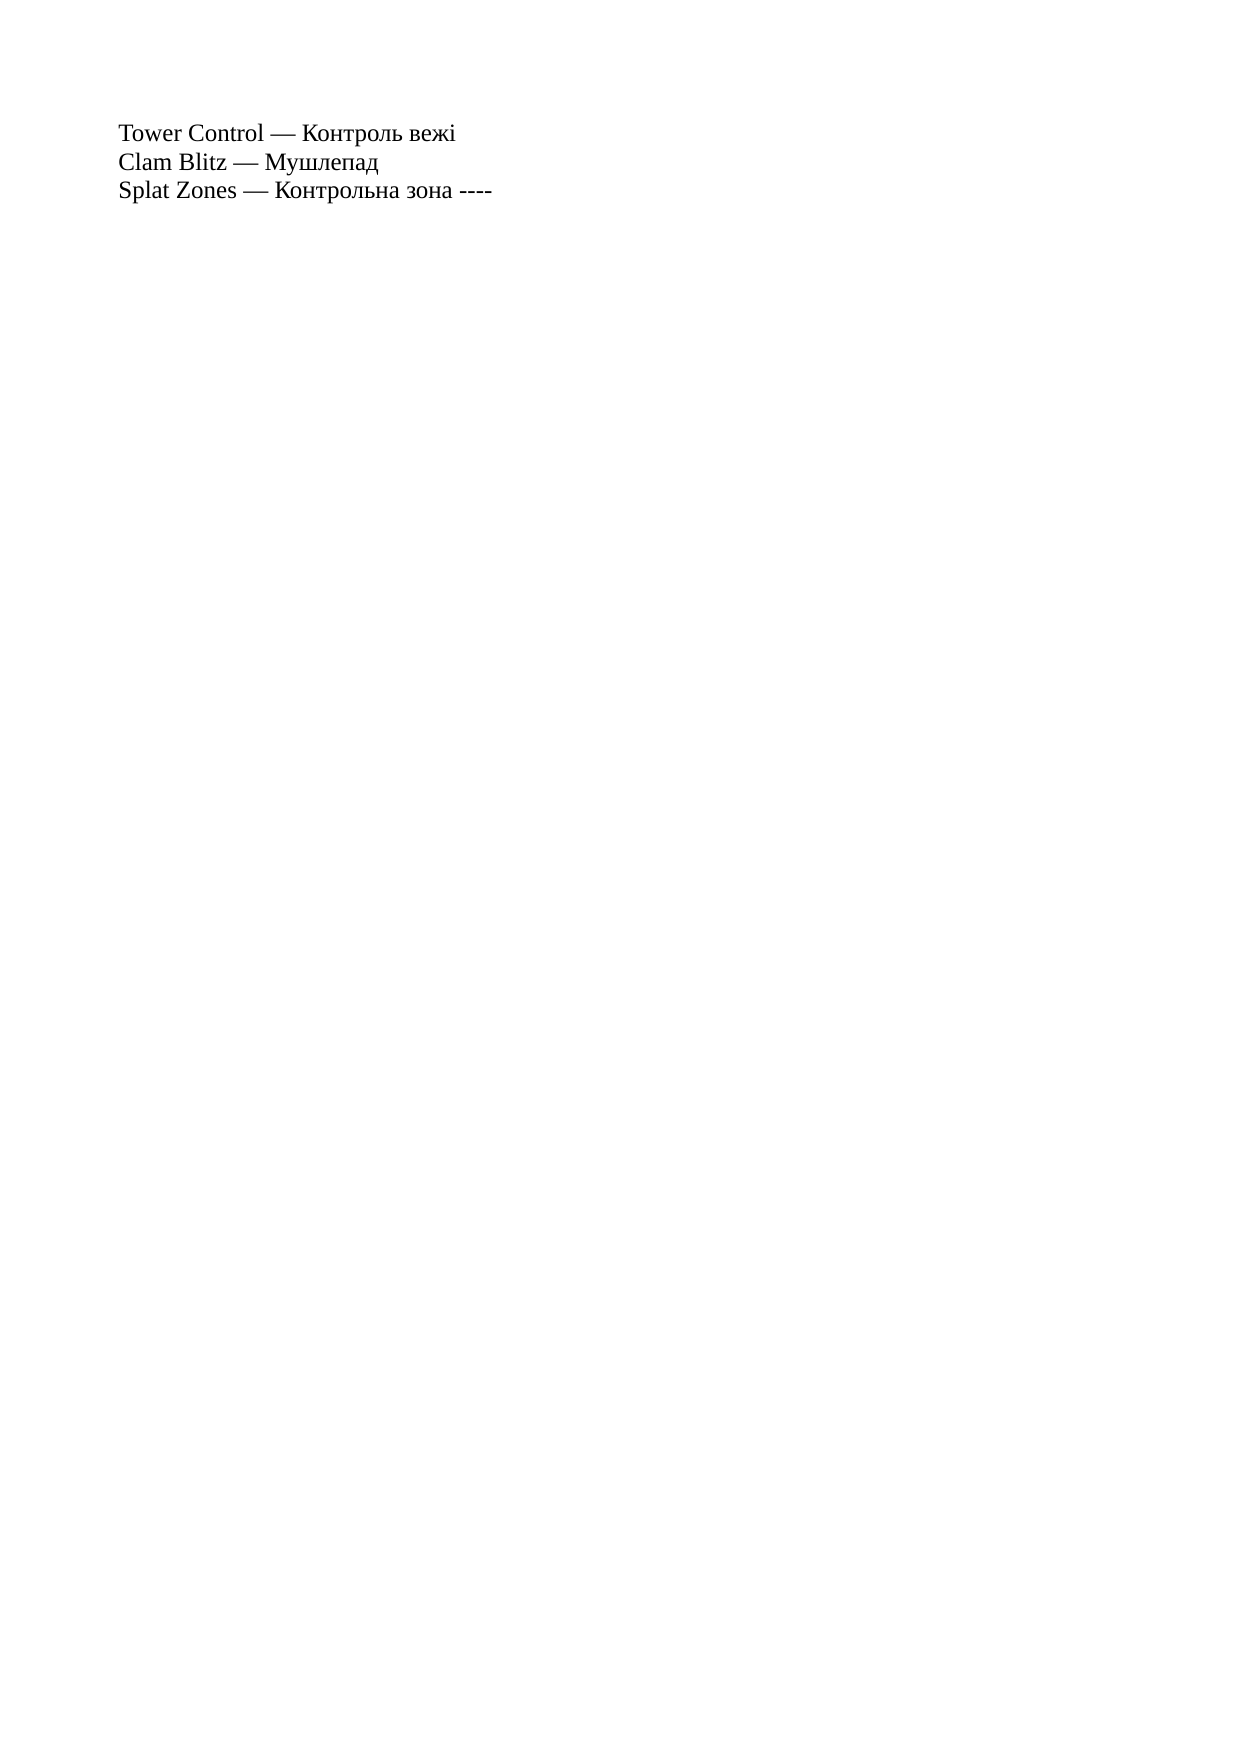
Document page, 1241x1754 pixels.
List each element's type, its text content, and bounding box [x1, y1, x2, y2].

text Tower Control — Контроль вежі [118, 118, 1122, 147]
text Splat Zones — Контрольна зона ---- [118, 176, 1122, 204]
text Clam Blitz — Мушлепад [118, 147, 1122, 176]
